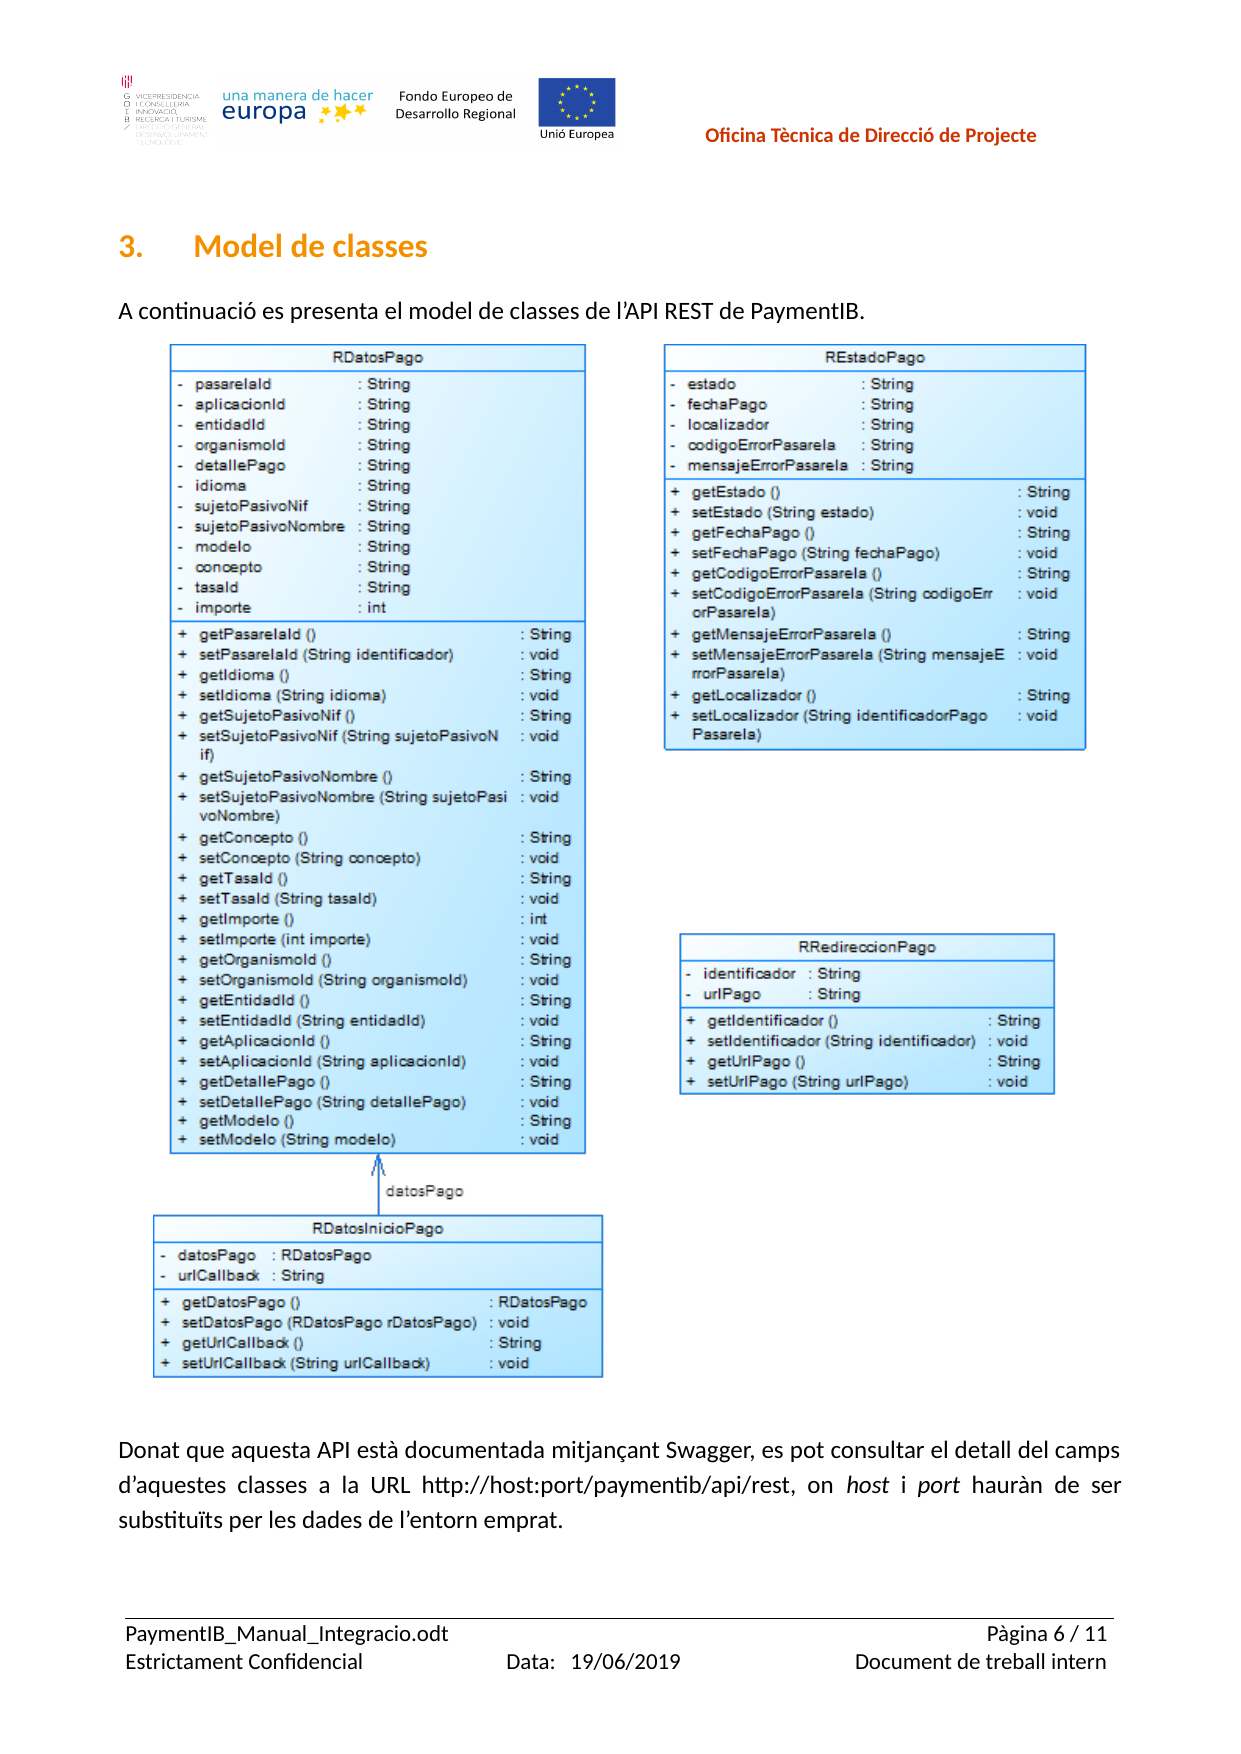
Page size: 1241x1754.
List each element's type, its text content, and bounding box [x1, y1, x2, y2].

text A continuació es presenta el model de classes de l’API REST de PaymentIB. [118, 295, 1122, 326]
picture [153, 344, 1088, 1381]
picture [219, 73, 621, 147]
picture [118, 73, 213, 147]
subtitle Model de classes [118, 225, 1122, 266]
text Donat que aquesta API està documentada mitjançant Swagger, es pot consultar el detall del camps d’aquestes classes a la URL http://host:port/paymentib/api/rest, on host i port hauràn de ser substituïts per les dades de l’entorn emprat. [118, 1434, 1122, 1535]
